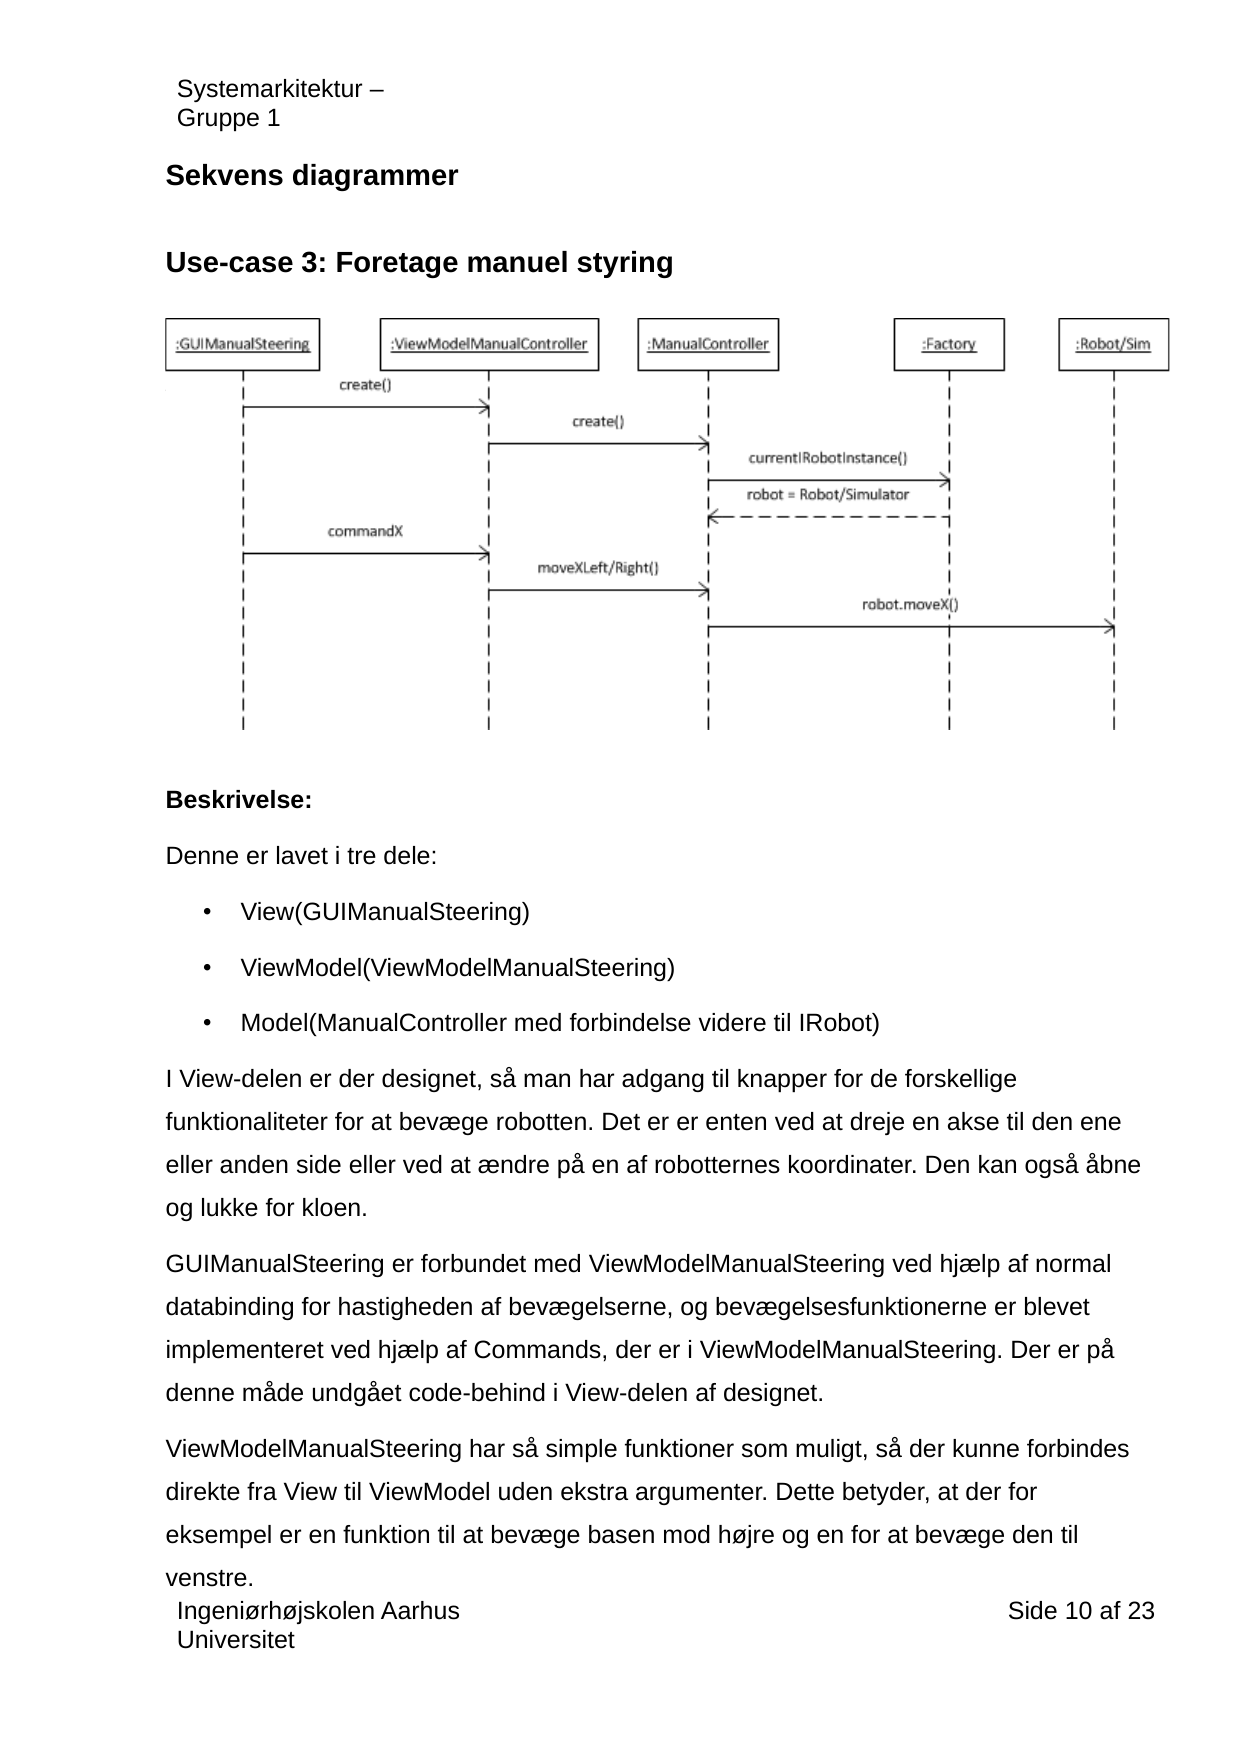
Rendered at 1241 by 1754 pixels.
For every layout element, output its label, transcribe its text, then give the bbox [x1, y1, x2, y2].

list View(GUIManualSteering) [203, 897, 1152, 926]
text Beskrivelse: [165, 786, 1152, 814]
subtitle Use-case 3: Foretage manuel styring [165, 246, 1152, 279]
text Denne er lavet i tre dele: [165, 841, 1152, 870]
text I View-delen er der designet, så man har adgang til knapper for de forskellige funktionaliteter for at bevæge robotten. Det er er enten ved at dreje en akse til den ene eller anden side eller ved at ændre på en af robotternes koordinater. Den kan også åbne og lukke for kloen. [165, 1064, 1152, 1222]
list Model(ManualController med forbindelse videre til IRobot) [203, 1008, 1152, 1037]
text GUIManualSteering er forbundet med ViewModelManualSteering ved hjælp af normal databinding for hastigheden af bevægelserne, og bevægelsesfunktionerne er blevet implementeret ved hjælp af Commands, der er i ViewModelManualSteering. Der er på denne måde undgået code-behind i View-delen af designet. [165, 1249, 1152, 1407]
text ViewModelManualSteering har så simple funktioner som muligt, så der kunne forbindes direkte fra View til ViewModel uden ekstra argumenter. Dette betyder, at der for eksempel er en funktion til at bevæge basen mod højre og en for at bevæge den til venstre. [165, 1434, 1152, 1592]
list ViewModel(ViewModelManualSteering) [203, 952, 1152, 981]
picture [165, 318, 1170, 730]
subtitle Sekvens diagrammer [165, 158, 1152, 191]
